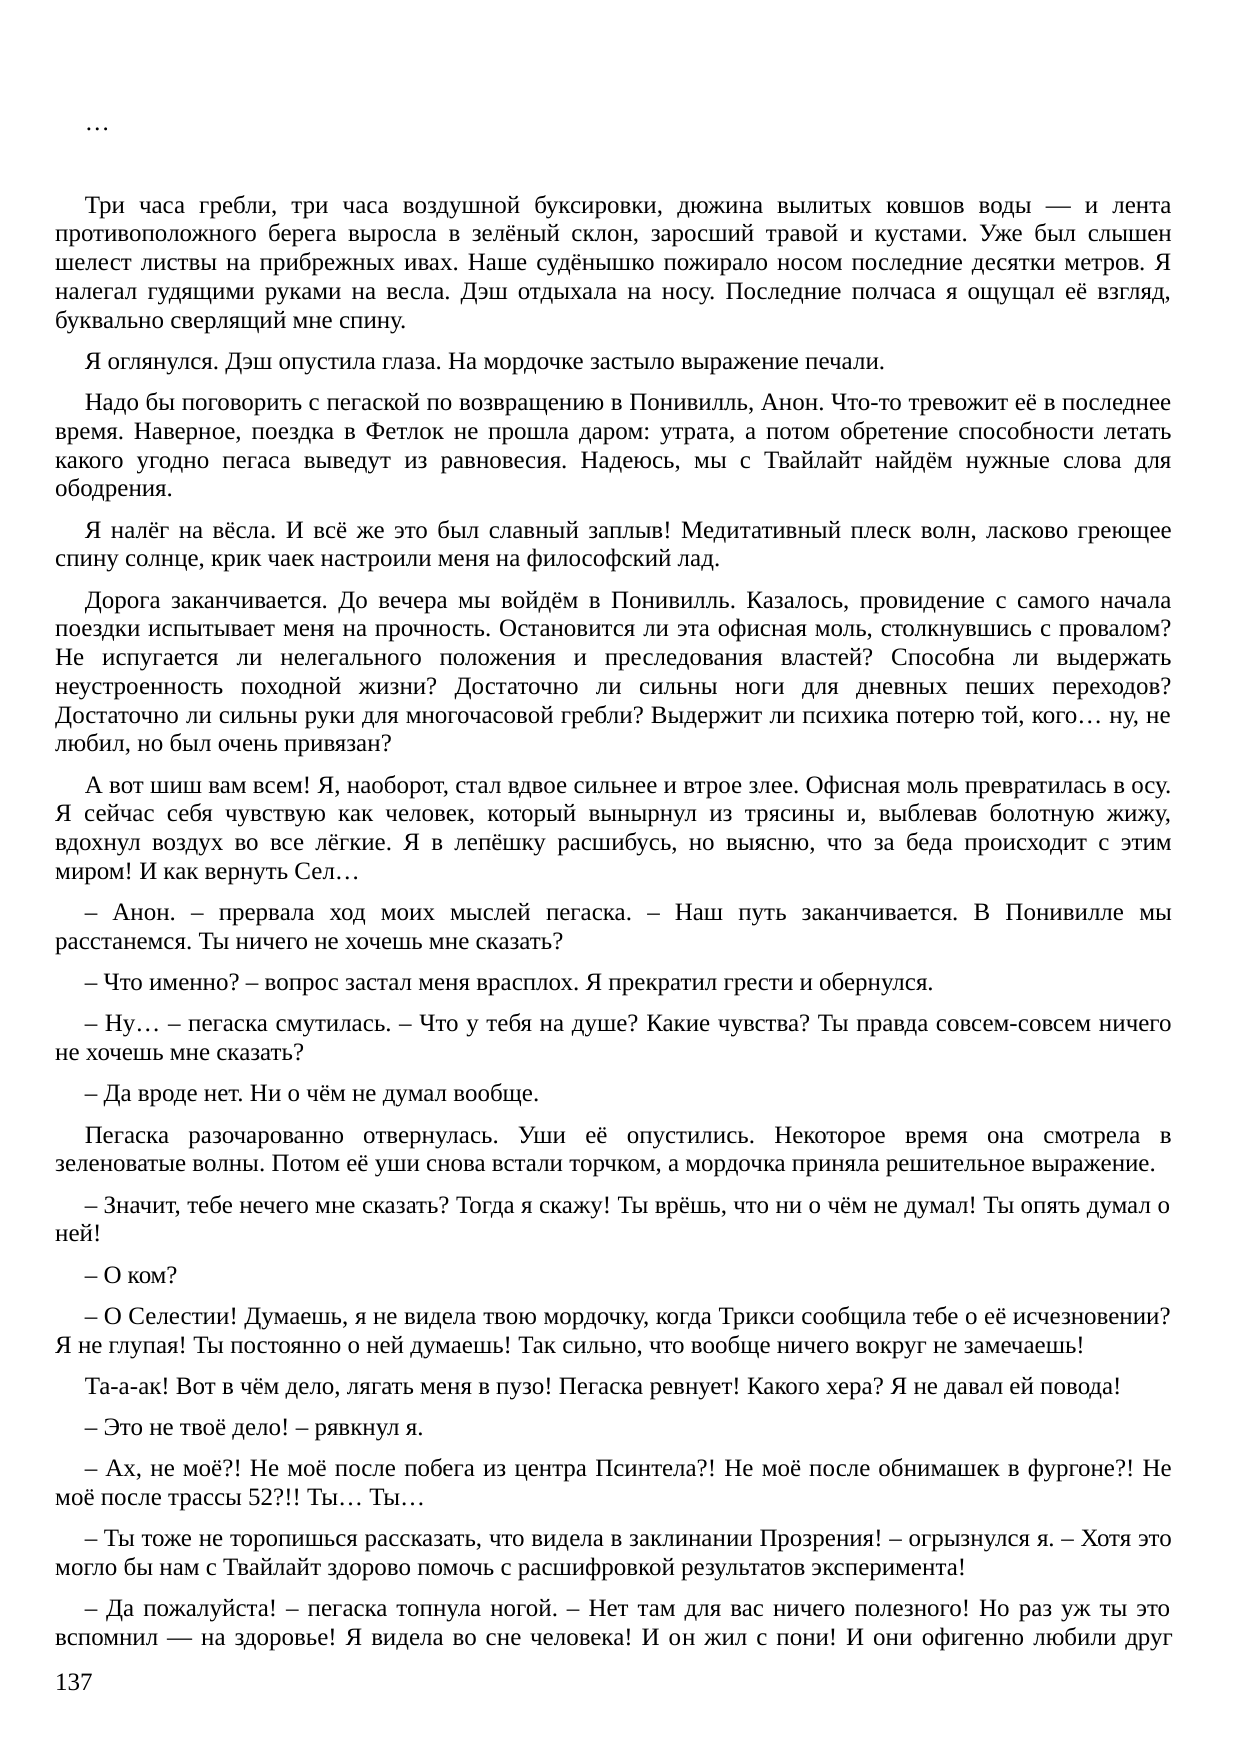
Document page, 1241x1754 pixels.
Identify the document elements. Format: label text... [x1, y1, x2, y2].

text – О Селестии! Думаешь, я не видела твою мордочку, когда Трикси сообщила тебе о её исчезновении? Я не глупая! Ты постоянно о ней думаешь! Так сильно, что вообще ничего вокруг не замечаешь! [55, 1301, 1173, 1358]
text – Что именно? – вопрос застал меня врасплох. Я прекратил грести и обернулся. [55, 967, 1173, 996]
text – Ах, не моё?! Не моё после побега из центра Псинтела?! Не моё после обнимашек в фургоне?! Не моё после трассы 52?!! Ты… Ты… [55, 1453, 1173, 1511]
text – Значит, тебе нечего мне сказать? Тогда я скажу! Ты врёшь, что ни о чём не думал! Ты опять думал о ней! [55, 1190, 1173, 1247]
text Пегаска разочарованно отвернулась. Уши её опустились. Некоторое время она смотрела в зеленоватые волны. Потом её уши снова встали торчком, а мордочка приняла решительное выражение. [55, 1120, 1173, 1177]
text Три часа гребли, три часа воздушной буксировки, дюжина вылитых ковшов воды — и лента противоположного берега выросла в зелёный склон, заросший травой и кустами. Уже был слышен шелест листвы на прибрежных ивах. Наше судёнышко пожирало носом последние десятки метров. Я налегал гудящими руками на весла. Дэш отдыхала на носу. Последние полчаса я ощущал её взгляд, буквально сверлящий мне спину. [55, 190, 1173, 333]
text – Анон. – прервала ход моих мыслей пегаска. – Наш путь заканчивается. В Понивилле мы расстанемся. Ты ничего не хочешь мне сказать? [55, 897, 1173, 955]
text А вот шиш вам всем! Я, наоборот, стал вдвое сильнее и втрое злее. Офисная моль превратилась в осу. Я сейчас себя чувствую как человек, который вынырнул из трясины и, выблевав болотную жижу, вдохнул воздух во все лёгкие. Я в лепёшку расшибусь, но выясню, что за беда происходит с этим миром! И как вернуть Сел… [55, 770, 1173, 885]
text – Ну… – пегаска смутилась. – Что у тебя на душе? Какие чувства? Ты правда совсем-совсем ничего не хочешь мне сказать? [55, 1008, 1173, 1066]
text Я налёг на вёсла. И всё же это был славный заплыв! Медитативный плеск волн, ласково греющее спину солнце, крик чаек настроили меня на философский лад. [55, 515, 1173, 572]
text – Да вроде нет. Ни о чём не думал вообще. [55, 1078, 1173, 1107]
text Надо бы поговорить с пегаской по возвращению в Понивилль, Анон. Что-то тревожит её в последнее время. Наверное, поездка в Фетлок не прошла даром: утрата, а потом обретение способности летать какого угодно пегаса выведут из равновесия. Надеюсь, мы с Твайлайт найдём нужные слова для ободрения. [55, 387, 1173, 502]
text – Ты тоже не торопишься рассказать, что видела в заклинании Прозрения! – огрызнулся я. – Хотя это могло бы нам с Твайлайт здорово помочь с расшифровкой результатов эксперимента! [55, 1523, 1173, 1581]
text – Это не твоё дело! – рявкнул я. [55, 1412, 1173, 1441]
text Я оглянулся. Дэш опустила глаза. На мордочке застыло выражение печали. [55, 346, 1173, 375]
text – О ком? [55, 1260, 1173, 1288]
text Дорога заканчивается. До вечера мы войдём в Понивилль. Казалось, провидение с самого начала поездки испытывает меня на прочность. Остановится ли эта офисная моль, столкнувшись с провалом? Не испугается ли нелегального положения и преследования властей? Способна ли выдержать неустроенность походной жизни? Достаточно ли сильны ноги для дневных пеших переходов? Достаточно ли сильны руки для многочасовой гребли? Выдержит ли психика потерю той, кого… ну, не любил, но был очень привязан? [55, 585, 1173, 757]
text … [55, 107, 1173, 136]
text Та-а-ак! Вот в чём дело, лягать меня в пузо! Пегаска ревнует! Какого хера? Я не давал ей повода! [55, 1371, 1173, 1400]
text – Да пожалуйста! – пегаска топнула ногой. – Нет там для вас ничего полезного! Но раз уж ты это вспомнил — на здоровье! Я видела во сне человека! И он жил с пони! И они офигенно любили друг [55, 1593, 1173, 1651]
